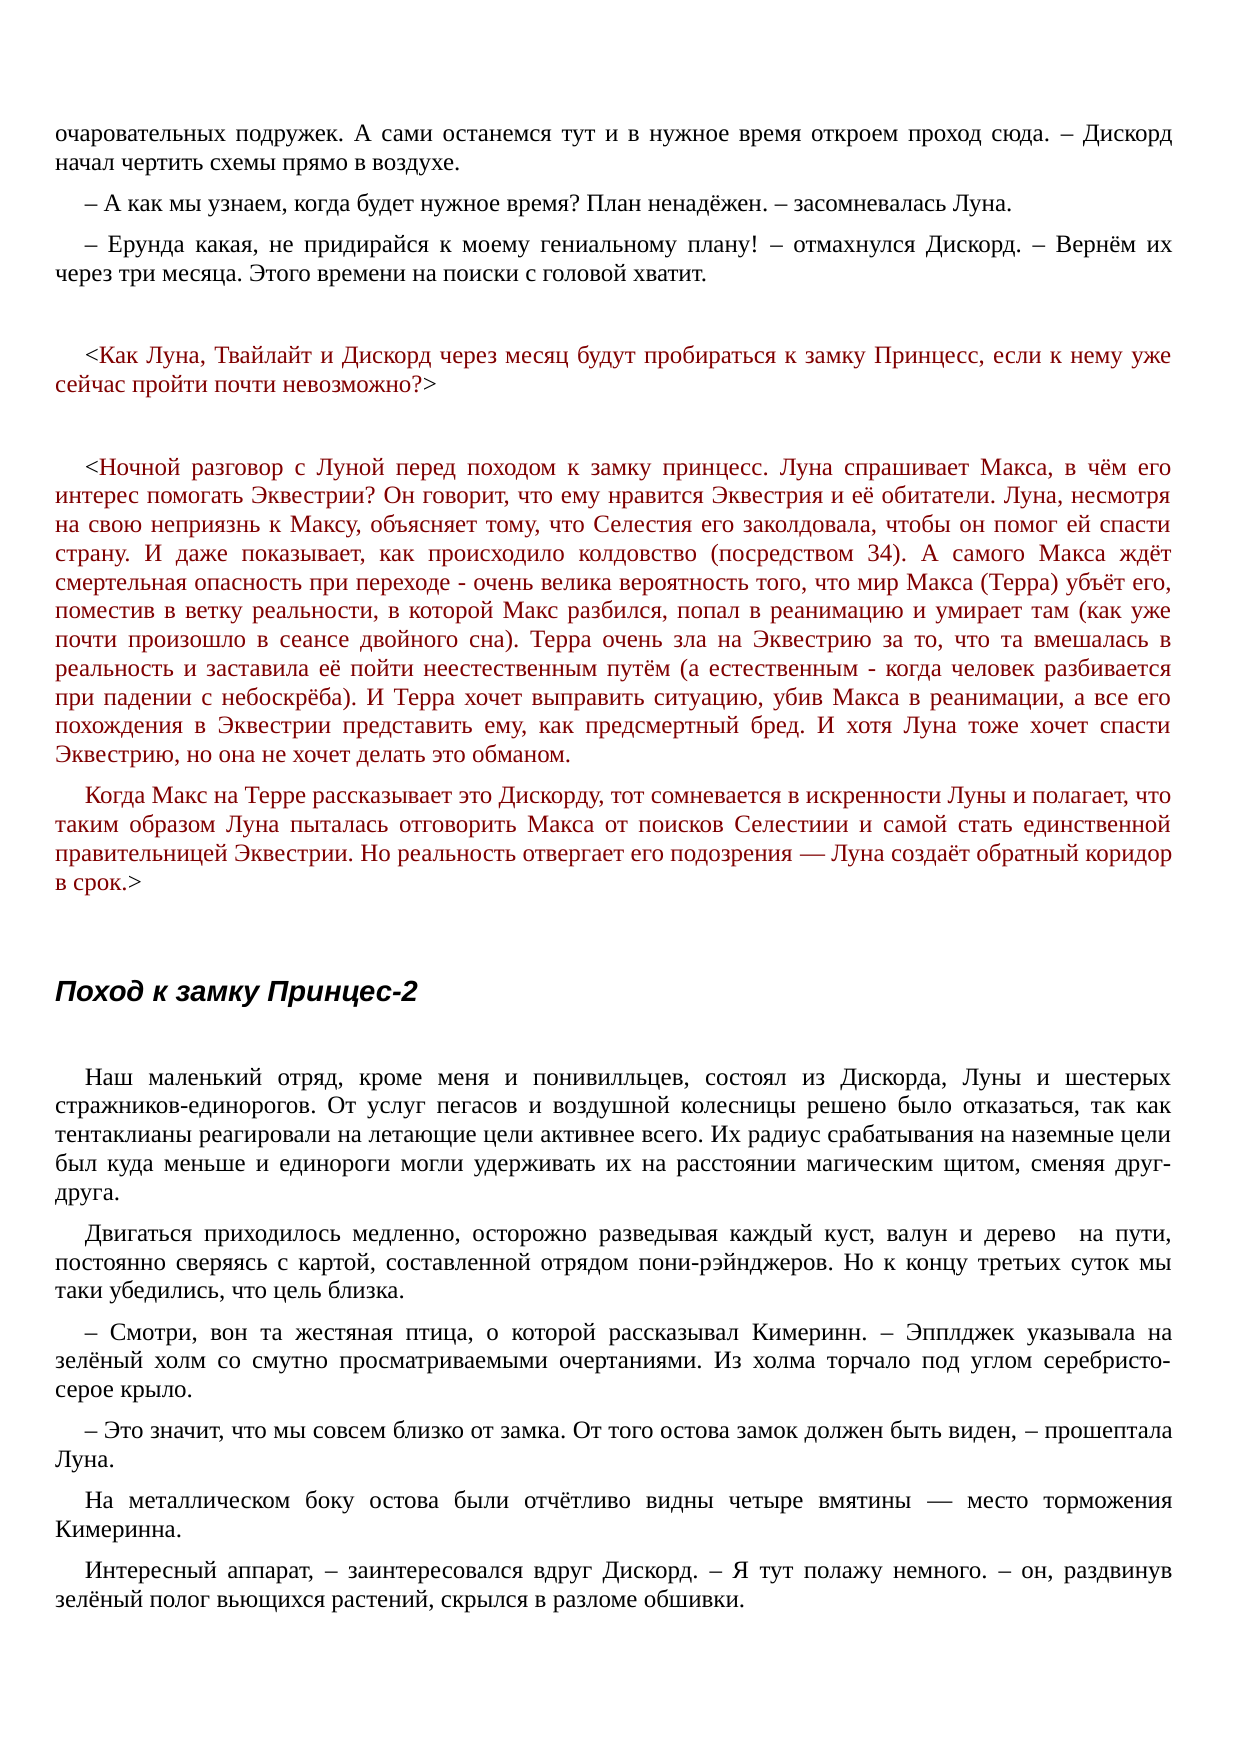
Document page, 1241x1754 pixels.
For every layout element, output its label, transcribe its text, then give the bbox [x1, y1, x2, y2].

subtitle Поход к замку Принцес-2 [55, 974, 1172, 1008]
text Наш маленький отряд, кроме меня и понивилльцев, состоял из Дискорда, Луны и шестерых стражников-единорогов. От услуг пегасов и воздушной колесницы решено было отказаться, так как тентаклианы реагировали на летающие цели активнее всего. Их радиус срабатывания на наземные цели был куда меньше и единороги могли удерживать их на расстоянии магическим щитом, сменяя друг-друга. [55, 1062, 1172, 1205]
text Интересный аппарат, – заинтересовался вдруг Дискорд. – Я тут полажу немного. – он, раздвинув зелёный полог вьющихся растений, скрылся в разломе обшивки. [55, 1555, 1172, 1613]
text Двигаться приходилось медленно, осторожно разведывая каждый куст, валун и дерево на пути, постоянно сверяясь с картой, составленной отрядом пони-рэйнджеров. Но к концу третьих суток мы таки убедились, что цель близка. [55, 1218, 1172, 1304]
text – Это значит, что мы совсем близко от замка. От того остова замок должен быть виден, – прошептала Луна. [55, 1415, 1172, 1473]
text – Ерунда какая, не придирайся к моему гениальному плану! – отмахнулся Дискорд. – Вернём их через три месяца. Этого времени на поиски с головой хватит. [55, 229, 1172, 287]
text – Смотри, вон та жестяная птица, о которой рассказывал Кимеринн. – Эпплджек указывала на зелёный холм со смутно просматриваемыми очертаниями. Из холма торчало под углом серебристо-серое крыло. [55, 1317, 1172, 1403]
text <Ночной разговор с Луной перед походом к замку принцесс. Луна спрашивает Макса, в чём его интерес помогать Эквестрии? Он говорит, что ему нравится Эквестрия и её обитатели. Луна, несмотря на свою неприязнь к Максу, объясняет тому, что Селестия его заколдовала, чтобы он помог ей спасти страну. И даже показывает, как происходило колдовство (посредством 34). А самого Макса ждёт смертельная опасность при переходе - очень велика вероятность того, что мир Макса (Терра) убъёт его, поместив в ветку реальности, в которой Макс разбился, попал в реанимацию и умирает там (как уже почти произошло в сеансе двойного сна). Терра очень зла на Эквестрию за то, что та вмешалась в реальность и заставила её пойти неестественным путём (а естественным - когда человек разбивается при падении с небоскрёба). И Терра хочет выправить ситуацию, убив Макса в реанимации, а все его похождения в Эквестрии представить ему, как предсмертный бред. И хотя Луна тоже хочет спасти Эквестрию, но она не хочет делать это обманом. [55, 452, 1172, 768]
text Когда Макс на Терре рассказывает это Дискорду, тот сомневается в искренности Луны и полагает, что таким образом Луна пыталась отговорить Макса от поисков Селестиии и самой стать единственной правительницей Эквестрии. Но реальность отвергает его подозрения — Луна создаёт обратный коридор в срок.> [55, 781, 1172, 896]
text – А как мы узнаем, когда будет нужное время? План ненадёжен. – засомневалась Луна. [55, 188, 1172, 217]
text <Как Луна, Твайлайт и Дискорд через месяц будут пробираться к замку Принцесс, если к нему уже сейчас пройти почти невозможно?> [55, 341, 1172, 398]
text очаровательных подружек. А сами останемся тут и в нужное время откроем проход сюда. – Дискорд начал чертить схемы прямо в воздухе. [55, 118, 1172, 176]
text На металлическом боку остова были отчётливо видны четыре вмятины — место торможения Кимеринна. [55, 1485, 1172, 1543]
